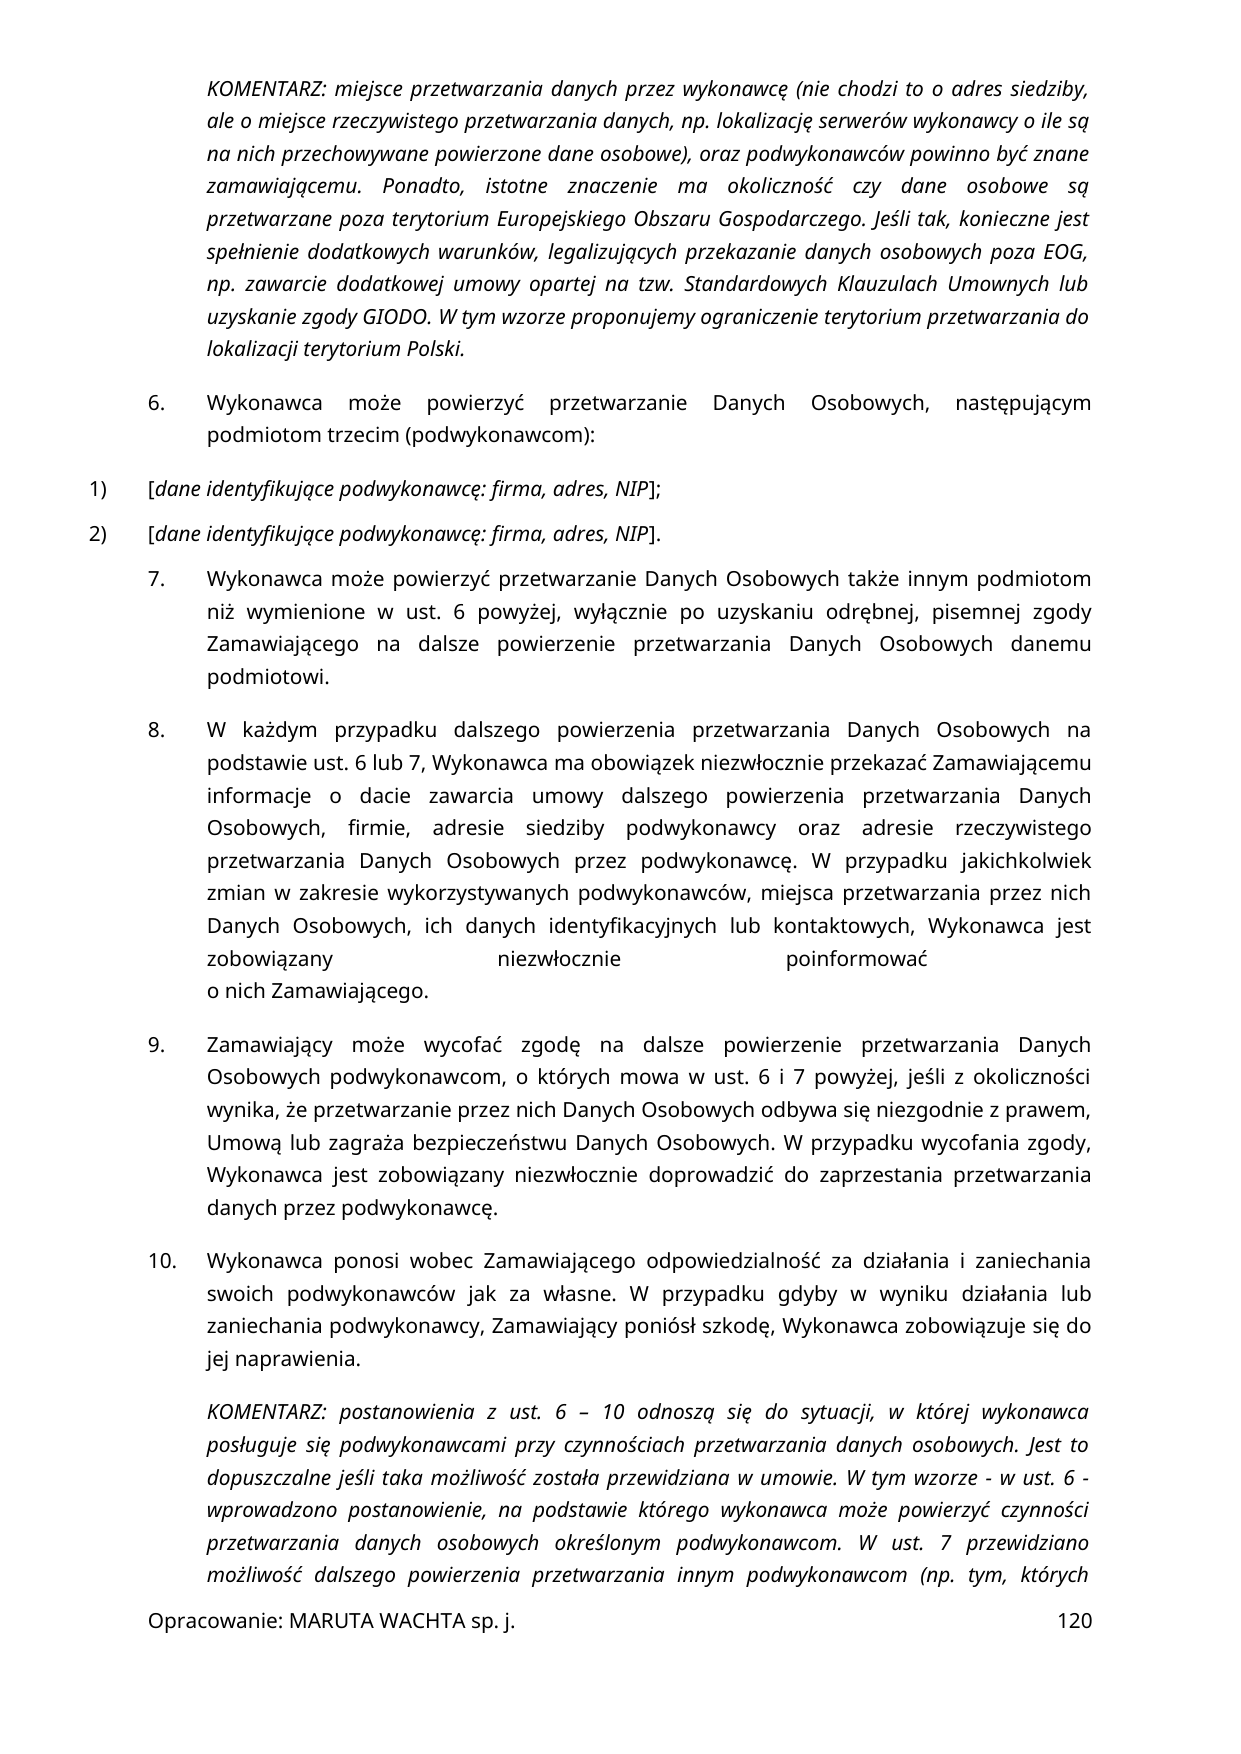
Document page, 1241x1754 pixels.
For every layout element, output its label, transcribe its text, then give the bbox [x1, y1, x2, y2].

text KOMENTARZ: postanowienia z ust. 6 – 10 odnoszą się do sytuacji, w której wykonawca posługuje się podwykonawcami przy czynnościach przetwarzania danych osobowych. Jest to dopuszczalne jeśli taka możliwość została przewidziana w umowie. W tym wzorze - w ust. 6 - wprowadzono postanowienie, na podstawie którego wykonawca może powierzyć czynności przetwarzania danych osobowych określonym podwykonawcom. W ust. 7 przewidziano możliwość dalszego powierzenia przetwarzania innym podwykonawcom (np. tym, których [207, 1397, 1093, 1589]
list W każdym przypadku dalszego powierzenia przetwarzania Danych Osobowych na podstawie ust. 6 lub 7, Wykonawca ma obowiązek niezwłocznie przekazać Zamawiającemu informacje o dacie zawarcia umowy dalszego powierzenia przetwarzania Danych Osobowych, firmie, adresie siedziby podwykonawcy oraz adresie rzeczywistego przetwarzania Danych Osobowych przez podwykonawcę. W przypadku jakichkolwiek zmian w zakresie wykorzystywanych podwykonawców, miejsca przetwarzania przez nich Danych Osobowych, ich danych identyfikacyjnych lub kontaktowych, Wykonawca jest zobowiązany niezwłocznie poinformować o nich Zamawiającego. [148, 716, 1093, 1005]
list [dane identyfikujące podwykonawcę: firma, adres, NIP]. [88, 519, 1093, 548]
list Wykonawca może powierzyć przetwarzanie Danych Osobowych także innym podmiotom niż wymienione w ust. 6 powyżej, wyłącznie po uzyskaniu odrębnej, pisemnej zgody Zamawiającego na dalsze powierzenie przetwarzania Danych Osobowych danemu podmiotowi. [148, 564, 1093, 691]
list Wykonawca może powierzyć przetwarzanie Danych Osobowych, następującym podmiotom trzecim (podwykonawcom): [148, 388, 1093, 449]
text KOMENTARZ: miejsce przetwarzania danych przez wykonawcę (nie chodzi to o adres siedziby, ale o miejsce rzeczywistego przetwarzania danych, np. lokalizację serwerów wykonawcy o ile są na nich przechowywane powierzone dane osobowe), oraz podwykonawców powinno być znane zamawiającemu. Ponadto, istotne znaczenie ma okoliczność czy dane osobowe są przetwarzane poza terytorium Europejskiego Obszaru Gospodarczego. Jeśli tak, konieczne jest spełnienie dodatkowych warunków, legalizujących przekazanie danych osobowych poza EOG, np. zawarcie dodatkowej umowy opartej na tzw. Standardowych Klauzulach Umownych lub uzyskanie zgody GIODO. W tym wzorze proponujemy ograniczenie terytorium przetwarzania do lokalizacji terytorium Polski. [207, 74, 1093, 363]
list Wykonawca ponosi wobec Zamawiającego odpowiedzialność za działania i zaniechania swoich podwykonawców jak za własne. W przypadku gdyby w wyniku działania lub zaniechania podwykonawcy, Zamawiający poniósł szkodę, Wykonawca zobowiązuje się do jej naprawienia. [148, 1246, 1093, 1372]
list [dane identyfikujące podwykonawcę: firma, adres, NIP]; [88, 474, 1093, 502]
list Zamawiający może wycofać zgodę na dalsze powierzenie przetwarzania Danych Osobowych podwykonawcom, o których mowa w ust. 6 i 7 powyżej, jeśli z okoliczności wynika, że przetwarzanie przez nich Danych Osobowych odbywa się niezgodnie z prawem, Umową lub zagraża bezpieczeństwu Danych Osobowych. W przypadku wycofania zgody, Wykonawca jest zobowiązany niezwłocznie doprowadzić do zaprzestania przetwarzania danych przez podwykonawcę. [148, 1030, 1093, 1221]
